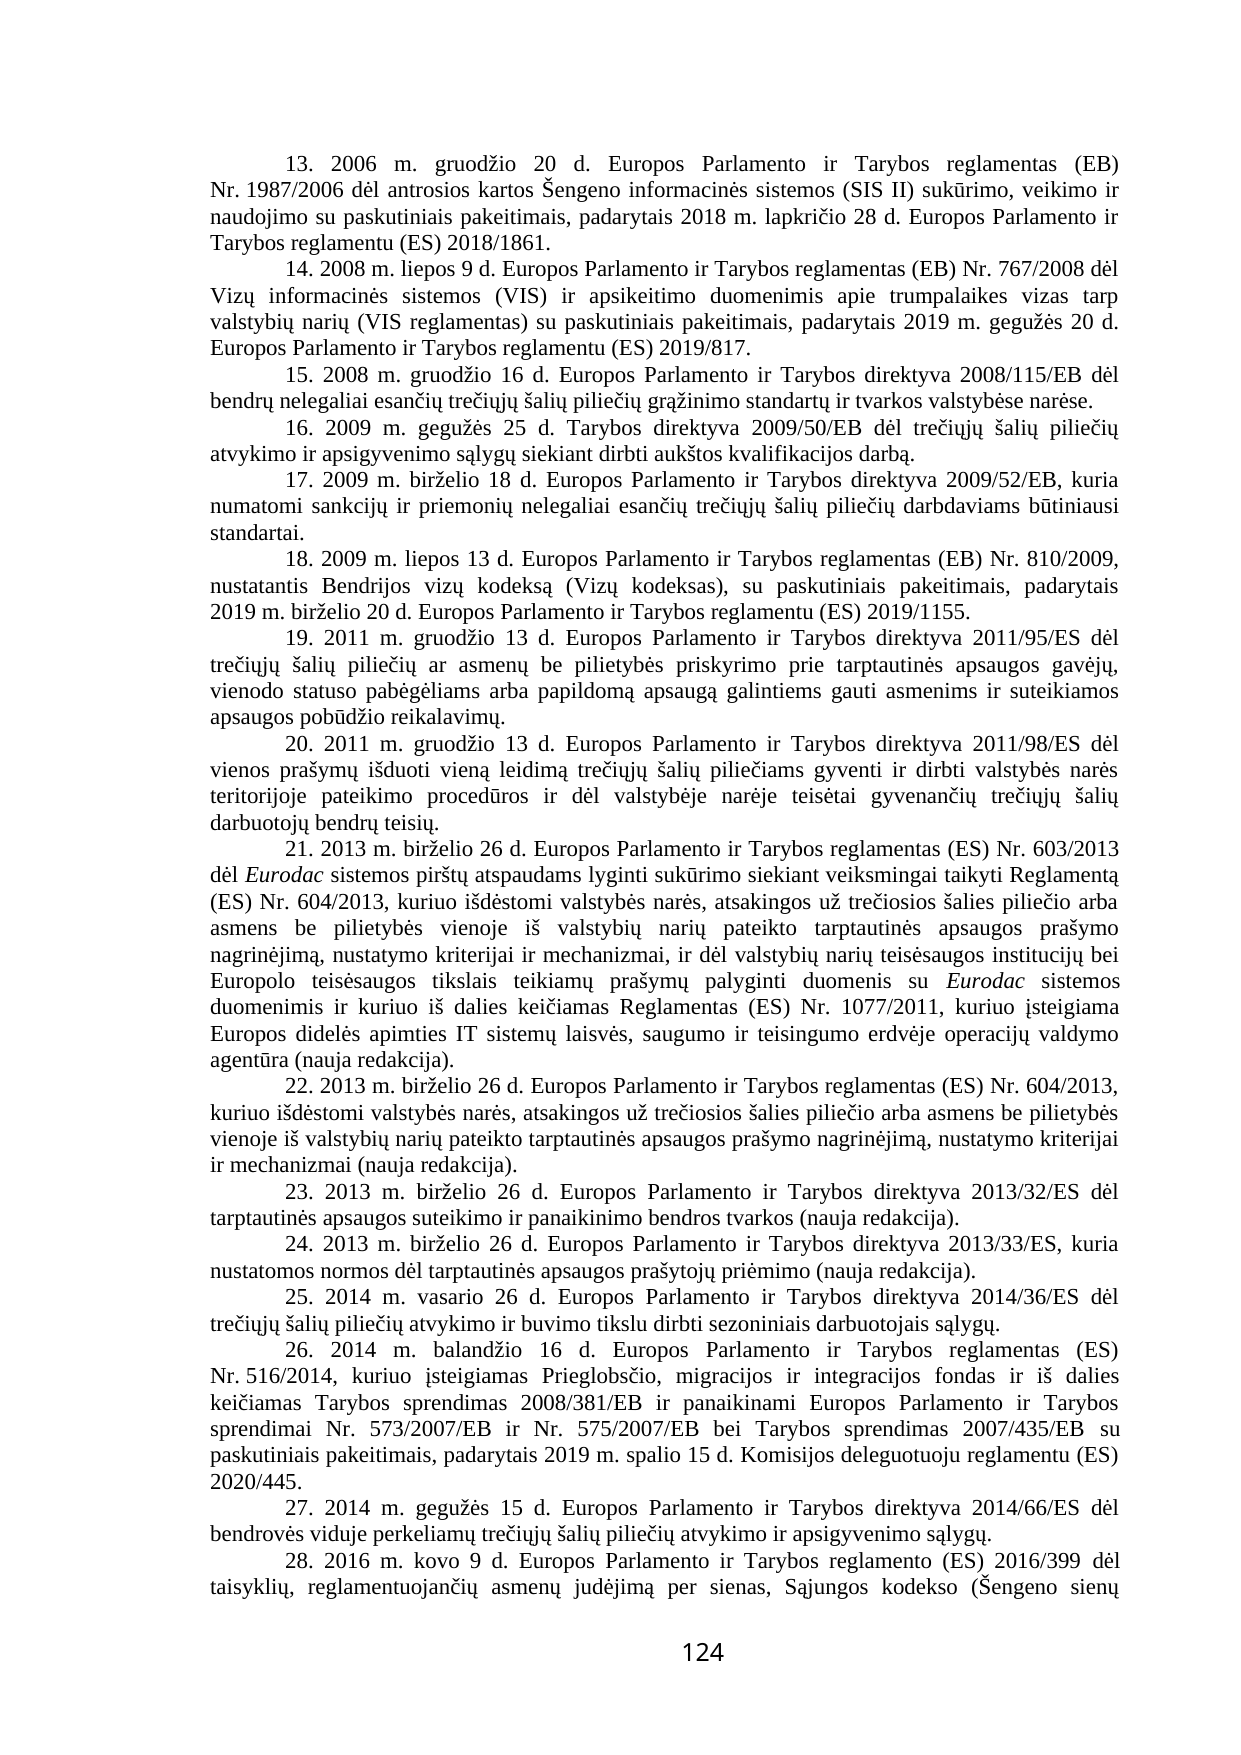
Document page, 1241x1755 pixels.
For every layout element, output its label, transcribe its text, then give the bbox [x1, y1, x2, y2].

text 23. 2013 m. birželio 26 d. Europos Parlamento ir Tarybos direktyva 2013/32/ES dėl tarptautinės apsaugos suteikimo ir panaikinimo bendros tvarkos (nauja redakcija). [210, 1178, 1120, 1231]
text 27. 2014 m. gegužės 15 d. Europos Parlamento ir Tarybos direktyva 2014/66/ES dėl bendrovės viduje perkeliamų trečiųjų šalių piliečių atvykimo ir apsigyvenimo sąlygų. [210, 1494, 1120, 1547]
text 13. 2006 m. gruodžio 20 d. Europos Parlamento ir Tarybos reglamentas (EB) Nr. 1987/2006 dėl antrosios kartos Šengeno informacinės sistemos (SIS II) sukūrimo, veikimo ir naudojimo su paskutiniais pakeitimais, padarytais 2018 m. lapkričio 28 d. Europos Parlamento ir Tarybos reglamentu (ES) 2018/1861. [210, 150, 1120, 255]
text 24. 2013 m. birželio 26 d. Europos Parlamento ir Tarybos direktyva 2013/33/ES, kuria nustatomos normos dėl tarptautinės apsaugos prašytojų priėmimo (nauja redakcija). [210, 1231, 1120, 1283]
text 26. 2014 m. balandžio 16 d. Europos Parlamento ir Tarybos reglamentas (ES) Nr. 516/2014, kuriuo įsteigiamas Prieglobsčio, migracijos ir integracijos fondas ir iš dalies keičiamas Tarybos sprendimas 2008/381/EB ir panaikinami Europos Parlamento ir Tarybos sprendimai Nr. 573/2007/EB ir Nr. 575/2007/EB bei Tarybos sprendimas 2007/435/EB su paskutiniais pakeitimais, padarytais 2019 m. spalio 15 d. Komisijos deleguotuoju reglamentu (ES) 2020/445. [210, 1336, 1120, 1494]
text 28. 2016 m. kovo 9 d. Europos Parlamento ir Tarybos reglamento (ES) 2016/399 dėl taisyklių, reglamentuojančių asmenų judėjimą per sienas, Sąjungos kodekso (Šengeno sienų [210, 1547, 1120, 1599]
text 19. 2011 m. gruodžio 13 d. Europos Parlamento ir Tarybos direktyva 2011/95/ES dėl trečiųjų šalių piliečių ar asmenų be pilietybės priskyrimo prie tarptautinės apsaugos gavėjų, vienodo statuso pabėgėliams arba papildomą apsaugą galintiems gauti asmenims ir suteikiamos apsaugos pobūdžio reikalavimų. [210, 624, 1120, 730]
text 17. 2009 m. birželio 18 d. Europos Parlamento ir Tarybos direktyva 2009/52/EB, kuria numatomi sankcijų ir priemonių nelegaliai esančių trečiųjų šalių piliečių darbdaviams būtiniausi standartai. [210, 466, 1120, 545]
text 22. 2013 m. birželio 26 d. Europos Parlamento ir Tarybos reglamentas (ES) Nr. 604/2013, kuriuo išdėstomi valstybės narės, atsakingos už trečiosios šalies piliečio arba asmens be pilietybės vienoje iš valstybių narių pateikto tarptautinės apsaugos prašymo nagrinėjimą, nustatymo kriterijai ir mechanizmai (nauja redakcija). [210, 1072, 1120, 1178]
text 21. 2013 m. birželio 26 d. Europos Parlamento ir Tarybos reglamentas (ES) Nr. 603/2013 dėl Eurodac sistemos pirštų atspaudams lyginti sukūrimo siekiant veiksmingai taikyti Reglamentą (ES) Nr. 604/2013, kuriuo išdėstomi valstybės narės, atsakingos už trečiosios šalies piliečio arba asmens be pilietybės vienoje iš valstybių narių pateikto tarptautinės apsaugos prašymo nagrinėjimą, nustatymo kriterijai ir mechanizmai, ir dėl valstybių narių teisėsaugos institucijų bei Europolo teisėsaugos tikslais teikiamų prašymų palyginti duomenis su Eurodac sistemos duomenimis ir kuriuo iš dalies keičiamas Reglamentas (ES) Nr. 1077/2011, kuriuo įsteigiama Europos didelės apimties IT sistemų laisvės, saugumo ir teisingumo erdvėje operacijų valdymo agentūra (nauja redakcija). [210, 835, 1120, 1072]
text 14. 2008 m. liepos 9 d. Europos Parlamento ir Tarybos reglamentas (EB) Nr. 767/2008 dėl Vizų informacinės sistemos (VIS) ir apsikeitimo duomenimis apie trumpalaikes vizas tarp valstybių narių (VIS reglamentas) su paskutiniais pakeitimais, padarytais 2019 m. gegužės 20 d. Europos Parlamento ir Tarybos reglamentu (ES) 2019/817. [210, 255, 1120, 361]
text 16. 2009 m. gegužės 25 d. Tarybos direktyva 2009/50/EB dėl trečiųjų šalių piliečių atvykimo ir apsigyvenimo sąlygų siekiant dirbti aukštos kvalifikacijos darbą. [210, 413, 1120, 466]
text 18. 2009 m. liepos 13 d. Europos Parlamento ir Tarybos reglamentas (EB) Nr. 810/2009, nustatantis Bendrijos vizų kodeksą (Vizų kodeksas), su paskutiniais pakeitimais, padarytais 2019 m. birželio 20 d. Europos Parlamento ir Tarybos reglamentu (ES) 2019/1155. [210, 545, 1120, 624]
text 20. 2011 m. gruodžio 13 d. Europos Parlamento ir Tarybos direktyva 2011/98/ES dėl vienos prašymų išduoti vieną leidimą trečiųjų šalių piliečiams gyventi ir dirbti valstybės narės teritorijoje pateikimo procedūros ir dėl valstybėje narėje teisėtai gyvenančių trečiųjų šalių darbuotojų bendrų teisių. [210, 730, 1120, 835]
text 15. 2008 m. gruodžio 16 d. Europos Parlamento ir Tarybos direktyva 2008/115/EB dėl bendrų nelegaliai esančių trečiųjų šalių piliečių grąžinimo standartų ir tvarkos valstybėse narėse. [210, 361, 1120, 413]
text 25. 2014 m. vasario 26 d. Europos Parlamento ir Tarybos direktyva 2014/36/ES dėl trečiųjų šalių piliečių atvykimo ir buvimo tikslu dirbti sezoniniais darbuotojais sąlygų. [210, 1283, 1120, 1336]
